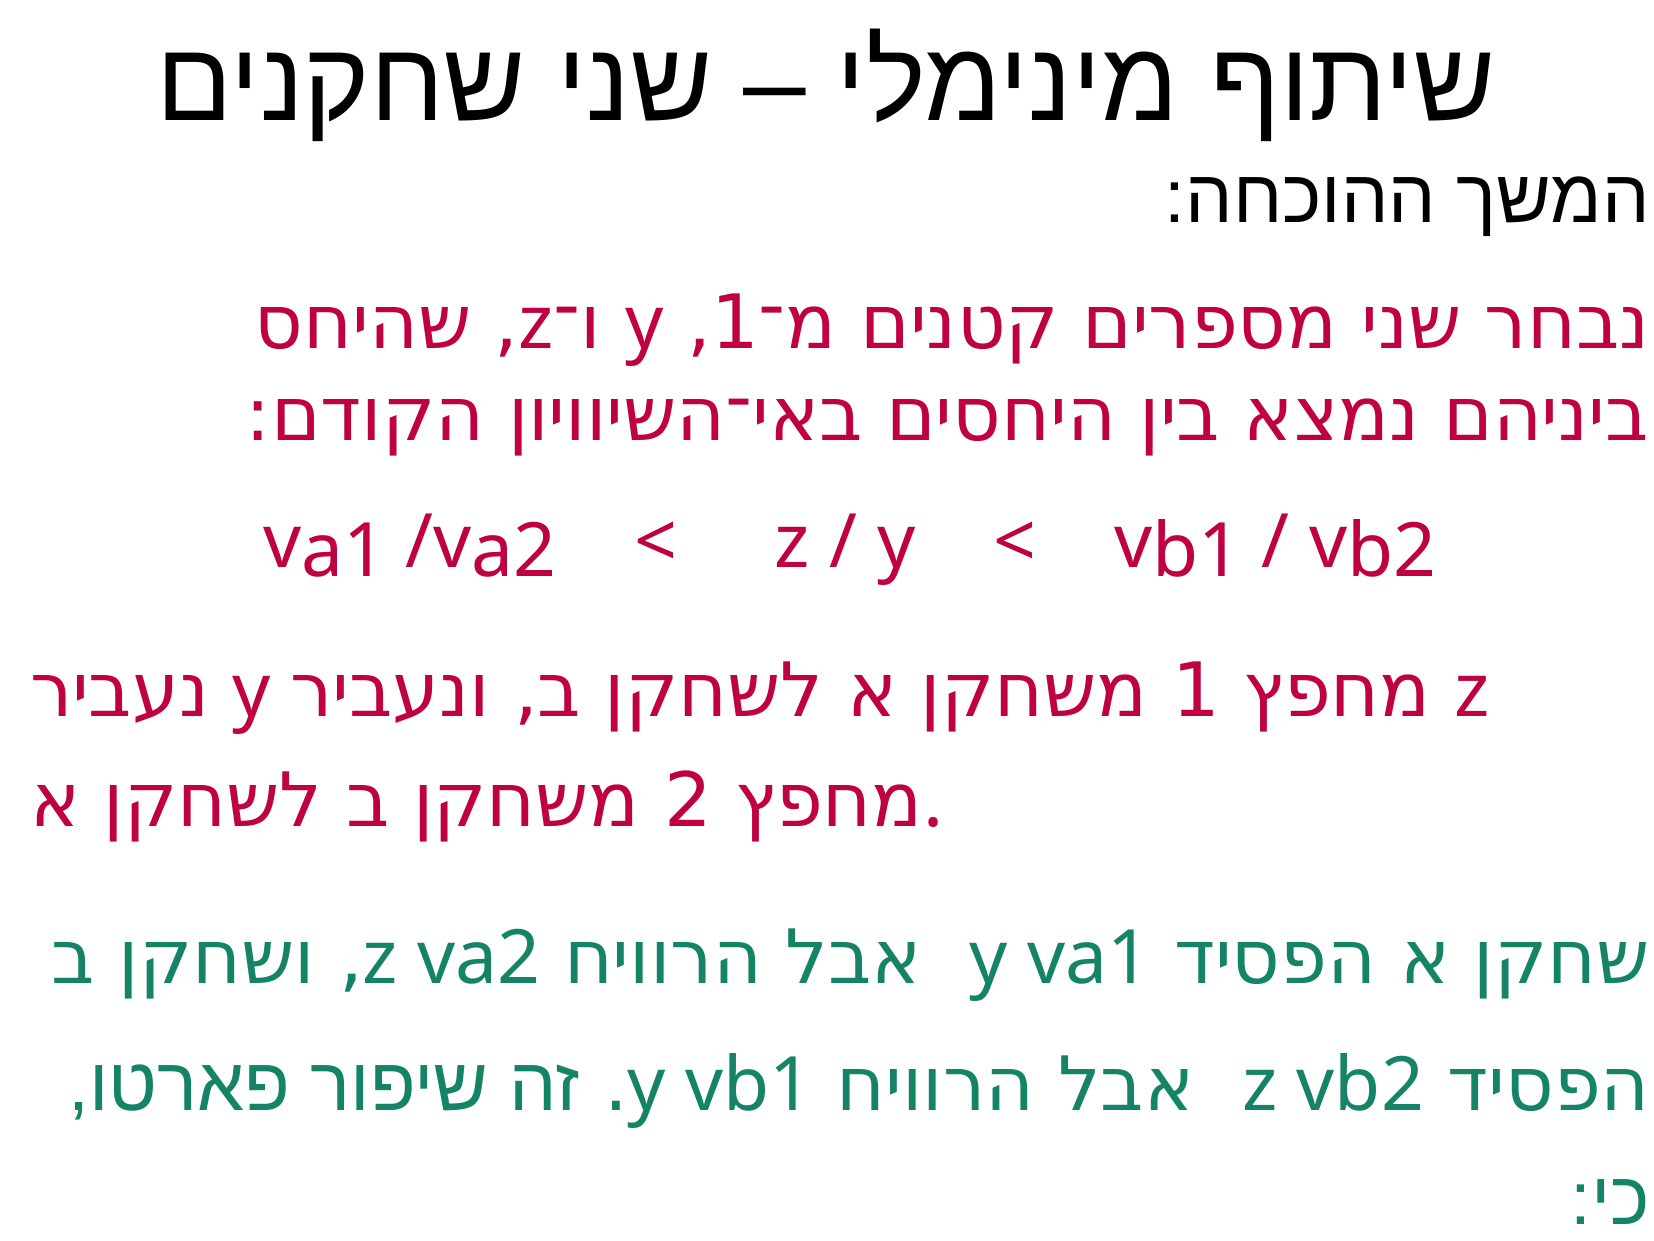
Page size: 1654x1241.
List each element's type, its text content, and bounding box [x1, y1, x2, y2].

list המשך ההוכחה: נבחר שני מספרים קטנים מ־1, y ו־z, שהיחס ביניהם נמצא בין היחסים באי־השיוויון הקודם: va1 /va2 < z / y < vb1 / vb2 נעביר y מחפץ 1 משחקן א לשחקן ב, ונעביר z מחפץ 2 משחקן ב לשחקן א. שחקן א הפסיד y va1 אבל הרוויח z va2, ושחקן ב הפסיד z vb2 אבל הרוויח y vb1. זה שיפור פארטו, כי: z va2 > y va1 y vb1 > z vb2 מכאן, שהחלוקה הלא-מסודרת אינה יעילה-פארטו. *** [30, 154, 1651, 1231]
title שיתוף מינימלי – שני שחקנים [0, 0, 1654, 163]
